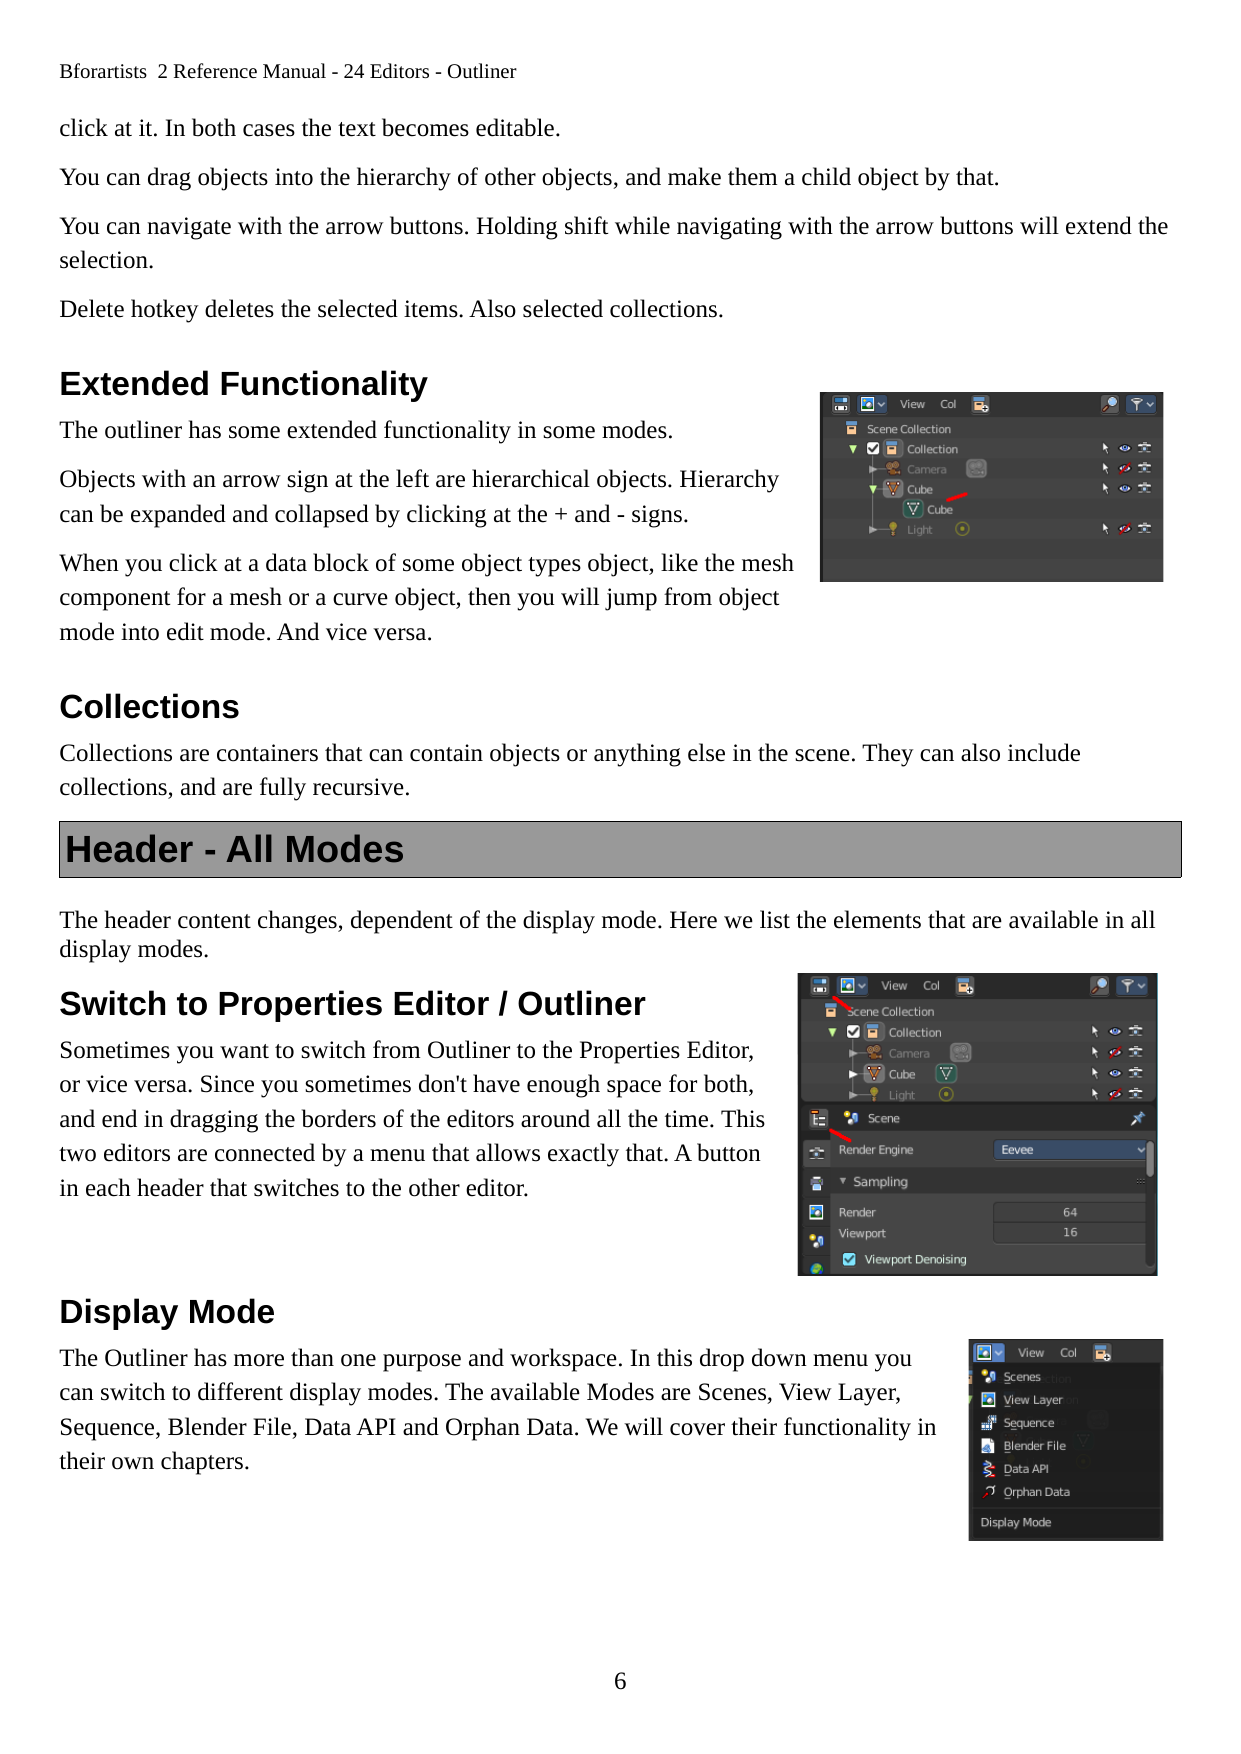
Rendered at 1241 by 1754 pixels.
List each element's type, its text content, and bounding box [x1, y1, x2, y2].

text click at it. In both cases the text becomes editable. [59, 113, 1181, 141]
picture [968, 1339, 1164, 1541]
subtitle Extended Functionality [59, 364, 1181, 403]
table_header Header - All Modes [60, 822, 1181, 877]
picture [819, 392, 1164, 582]
text The Outliner has more than one purpose and workspace. In this drop down menu you can switch to different display modes. The available Modes are Scenes, View Layer, Sequence, Blender File, Data API and Orphan Data. We will cover their functionality in their own chapters. [59, 1343, 968, 1475]
text Objects with an arrow sign at the left are hierarchical objects. Hierarchy can be expanded and collapsed by clicking at the + and - signs. [59, 464, 819, 528]
picture [797, 973, 1158, 1276]
text You can navigate with the arrow buttons. Holding shift while navigating with the arrow buttons will extend the selection. [59, 211, 1181, 274]
subtitle [1158, 984, 1181, 1022]
text Sometimes you want to switch from Outliner to the Properties Editor, or vice versa. Since you sometimes don't have enough space for both, and end in dragging the borders of the editors around all the time. This two editors are connected by a menu that allows exactly that. A button in each header that switches to the other editor. [59, 1035, 797, 1202]
subtitle Display Mode [59, 1292, 1181, 1331]
text When you click at a data block of some object types object, like the mesh component for a mesh or a curve object, then you will jump from object mode into edit mode. And vice versa. [59, 548, 1181, 646]
text You can drag objects into the hierarchy of other objects, and make them a child object by that. [59, 162, 1181, 190]
subtitle Switch to Properties Editor / Outliner [59, 984, 797, 1022]
text Collections are containers that can contain objects or anything else in the scene. They can also include collections, and are fully recursive. [59, 738, 1181, 801]
text The outliner has some extended functionality in some modes. [59, 415, 819, 444]
text Delete hotkey deletes the selected items. Also selected collections. [59, 294, 1181, 323]
text The header content changes, dependent of the display mode. Here we list the elements that are available in all display modes. [59, 906, 1181, 963]
subtitle Collections [59, 687, 1181, 725]
